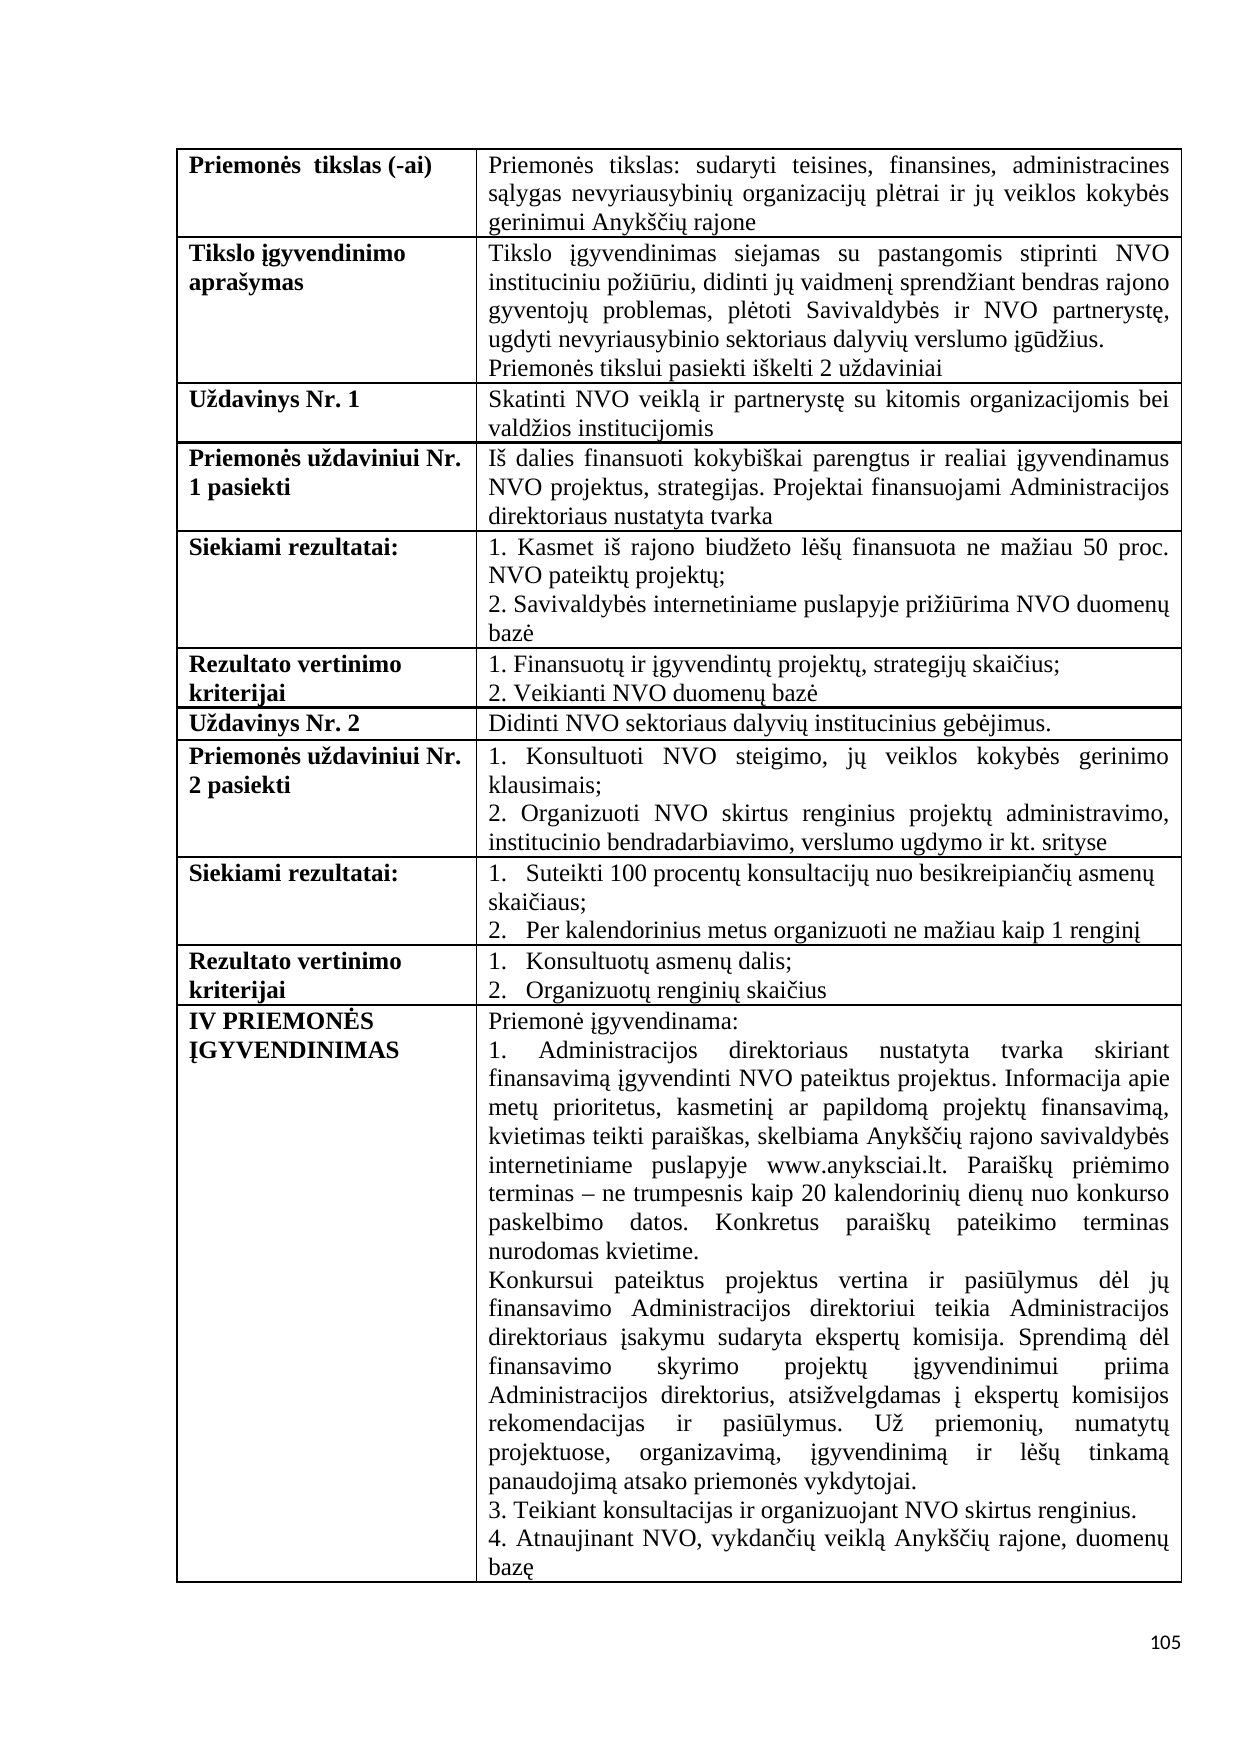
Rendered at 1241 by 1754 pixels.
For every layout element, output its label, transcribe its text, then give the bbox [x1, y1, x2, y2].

table_cell Priemonė įgyvendinama: 1. Administracijos direktoriaus nustatyta tvarka skiriant finansavimą įgyvendinti NVO pateiktus projektus. Informacija apie metų prioritetus, kasmetinį ar papildomą projektų finansavimą, kvietimas teikti paraiškas, skelbiama Anykščių rajono savivaldybės internetiniame puslapyje www.anyksciai.lt. Paraiškų priėmimo terminas – ne trumpesnis kaip 20 kalendorinių dienų nuo konkurso paskelbimo datos. Konkretus paraiškų pateikimo terminas nurodomas kvietime. Konkursui pateiktus projektus vertina ir pasiūlymus dėl jų finansavimo Administracijos direktoriui teikia Administracijos direktoriaus įsakymu sudaryta ekspertų komisija. Sprendimą dėl finansavimo skyrimo projektų įgyvendinimui priima Administracijos direktorius, atsižvelgdamas į ekspertų komisijos rekomendacijas ir pasiūlymus. Už priemonių, numatytų projektuose, organizavimą, įgyvendinimą ir lėšų tinkamą panaudojimą atsako priemonės vykdytojai. 3. Teikiant konsultacijas ir organizuojant NVO skirtus renginius. 4. Atnaujinant NVO, vykdančių veiklą Anykščių rajone, duomenų bazę [477, 1006, 1181, 1581]
table_cell 1. Konsultuoti NVO steigimo, jų veiklos kokybės gerinimo klausimais; 2. Organizuoti NVO skirtus renginius projektų administravimo, institucinio bendradarbiavimo, verslumo ugdymo ir kt. srityse [477, 741, 1181, 856]
table_cell 1. Suteikti 100 procentų konsultacijų nuo besikreipiančių asmenų skaičiaus; 2. Per kalendorinius metus organizuoti ne mažiau kaip 1 renginį [477, 858, 1181, 944]
table_cell Priemonės tikslas: sudaryti teisines, finansines, administracines sąlygas nevyriausybinių organizacijų plėtrai ir jų veiklos kokybės gerinimui Anykščių rajone [477, 150, 1181, 236]
table_cell Tikslo įgyvendinimas siejamas su pastangomis stiprinti NVO instituciniu požiūriu, didinti jų vaidmenį sprendžiant bendras rajono gyventojų problemas, plėtoti Savivaldybės ir NVO partnerystę, ugdyti nevyriausybinio sektoriaus dalyvių verslumo įgūdžius. Priemonės tikslui pasiekti iškelti 2 uždaviniai [477, 238, 1181, 382]
table_cell Skatinti NVO veiklą ir partnerystę su kitomis organizacijomis bei valdžios institucijomis [477, 384, 1181, 441]
table_cell Didinti NVO sektoriaus dalyvių institucinius gebėjimus. [477, 709, 1181, 739]
table_cell Rezultato vertinimo kriterijai [178, 946, 476, 1004]
table_cell Iš dalies finansuoti kokybiškai parengtus ir realiai įgyvendinamus NVO projektus, strategijas. Projektai finansuojami Administracijos direktoriaus nustatyta tvarka [477, 444, 1181, 530]
table_cell Uždavinys Nr. 1 [178, 384, 476, 441]
table_cell Siekiami rezultatai: [178, 532, 476, 647]
table_cell 1. Kasmet iš rajono biudžeto lėšų finansuota ne mažiau 50 proc. NVO pateiktų projektų; 2. Savivaldybės internetiniame puslapyje prižiūrima NVO duomenų bazė [477, 532, 1181, 647]
table_cell Uždavinys Nr. 2 [178, 709, 476, 739]
table_cell Priemonės uždaviniui Nr. 2 pasiekti [178, 741, 476, 856]
table_cell IV PRIEMONĖS ĮGYVENDINIMAS [178, 1006, 476, 1581]
table_cell Rezultato vertinimo kriterijai [178, 649, 476, 706]
table_cell 1. Konsultuotų asmenų dalis; 2. Organizuotų renginių skaičius [477, 946, 1181, 1004]
table_cell Priemonės uždaviniui Nr. 1 pasiekti [178, 444, 476, 530]
table_cell Priemonės tikslas (-ai) [178, 150, 476, 236]
table_cell Tikslo įgyvendinimo aprašymas [178, 238, 476, 382]
table_cell Siekiami rezultatai: [178, 858, 476, 944]
table_cell 1. Finansuotų ir įgyvendintų projektų, strategijų skaičius; 2. Veikianti NVO duomenų bazė [477, 649, 1181, 706]
